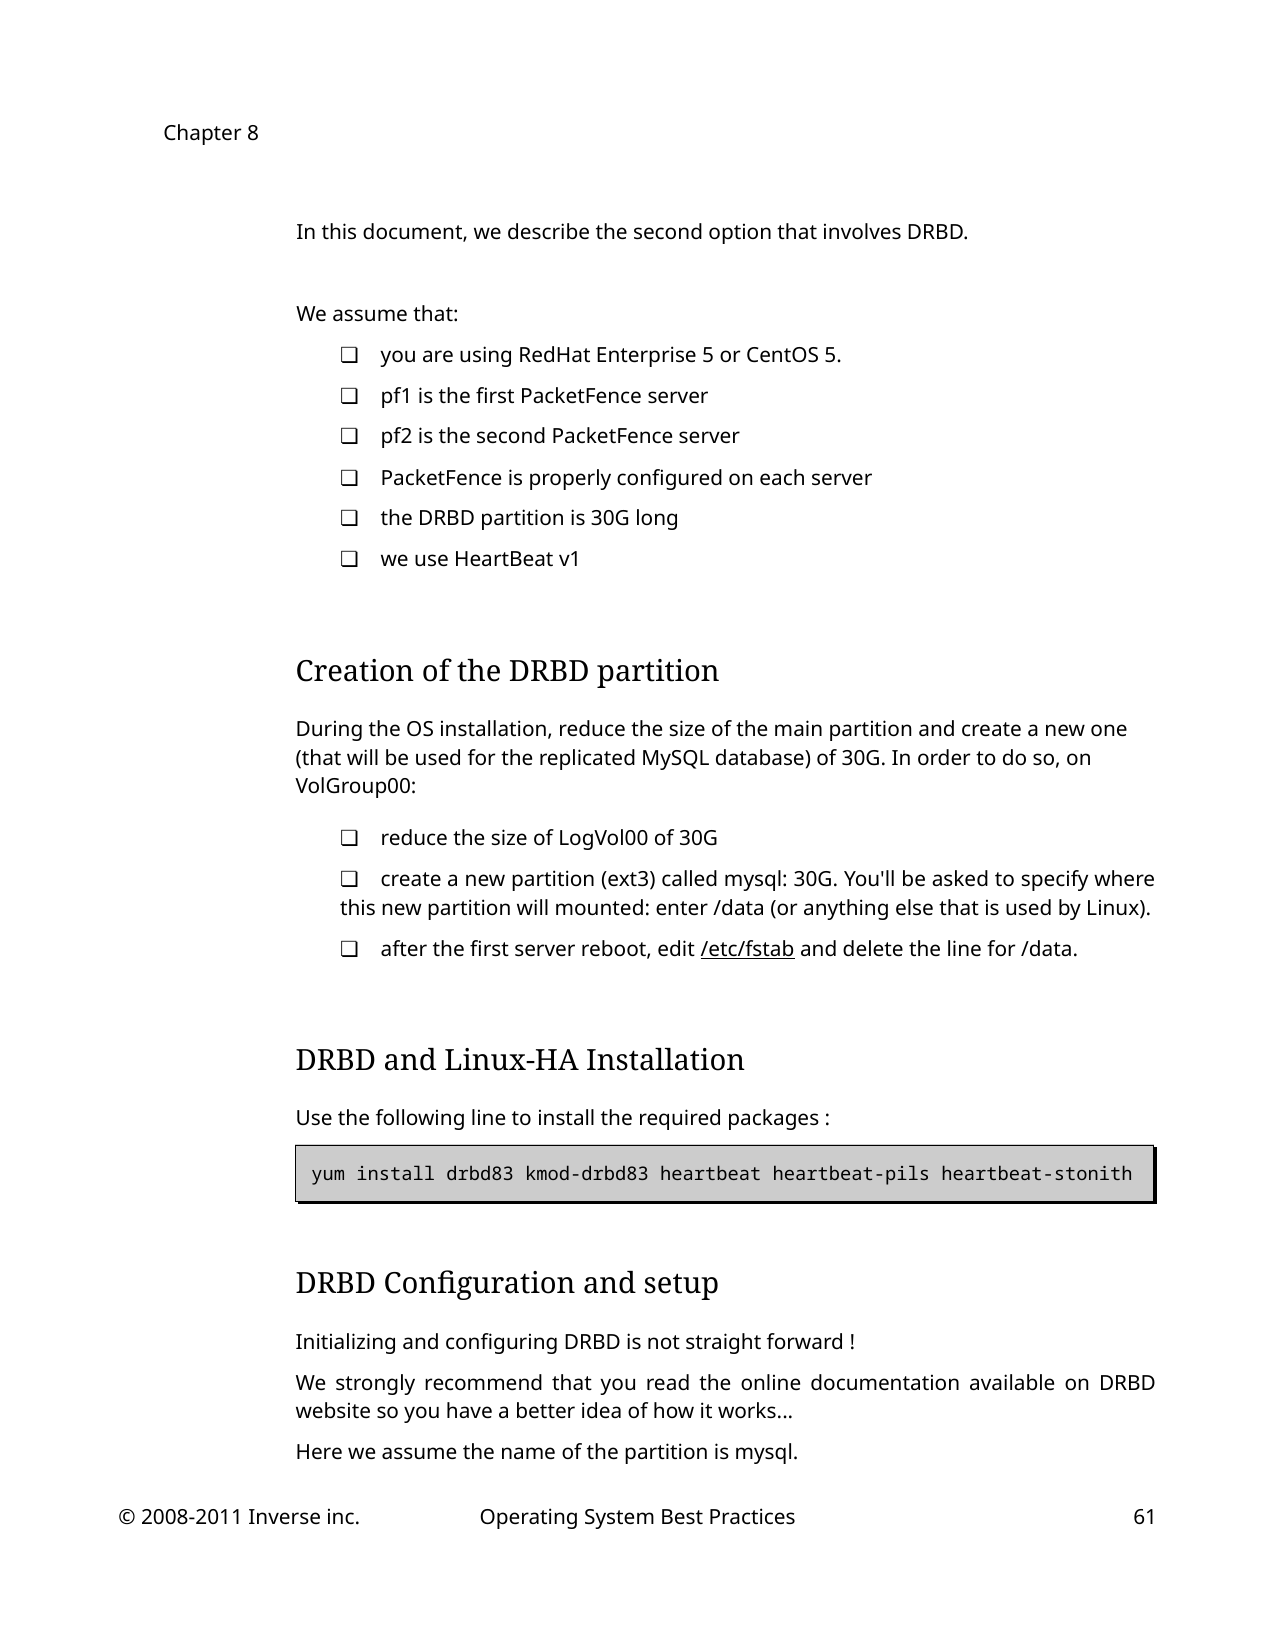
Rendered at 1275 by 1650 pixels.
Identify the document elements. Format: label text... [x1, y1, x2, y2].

subtitle DRBD and Linux-HA Installation [295, 1039, 1157, 1079]
text During the OS installation, reduce the size of the main partition and create a new one (that will be used for the replicated MySQL database) of 30G. In order to do so, on VolGroup00: [295, 714, 1157, 800]
text Here we assume the name of the partition is mysql. [295, 1437, 1157, 1466]
list ❏ pf1 is the first PacketFence server [340, 381, 1157, 409]
list ❏ PacketFence is properly configured on each server [340, 463, 1157, 491]
text Initializing and configuring DRBD is not straight forward ! [295, 1327, 1157, 1356]
list In this document, we describe the second option that involves DRBD. [296, 217, 1157, 245]
list ❏ reduce the size of LogVol00 of 30G [340, 823, 1157, 852]
text Use the following line to install the required packages : [295, 1103, 1157, 1132]
text yum install drbd83 kmod-drbd83 heartbeat heartbeat-pils heartbeat-stonith [296, 1146, 1153, 1201]
list ❏ we use HeartBeat v1 [340, 544, 1157, 573]
text We strongly recommend that you read the online documentation available on DRBD website so you have a better idea of how it works... [295, 1368, 1157, 1425]
list ❏ the DRBD partition is 30G long [340, 503, 1157, 532]
subtitle Creation of the DRBD partition [295, 650, 1157, 689]
list ❏ you are using RedHat Enterprise 5 or CentOS 5. [340, 340, 1157, 368]
list We assume that: [296, 299, 1157, 327]
list ❏ create a new partition (ext3) called mysql: 30G. You'll be asked to specify where this new partition will mounted: enter /data (or anything else that is used by Linux). [340, 864, 1157, 921]
list ❏ pf2 is the second PacketFence server [340, 422, 1157, 450]
subtitle DRBD Configuration and setup [295, 1263, 1157, 1302]
list ❏ after the first server reboot, edit /etc/fstab and delete the line for /data. [340, 934, 1157, 962]
